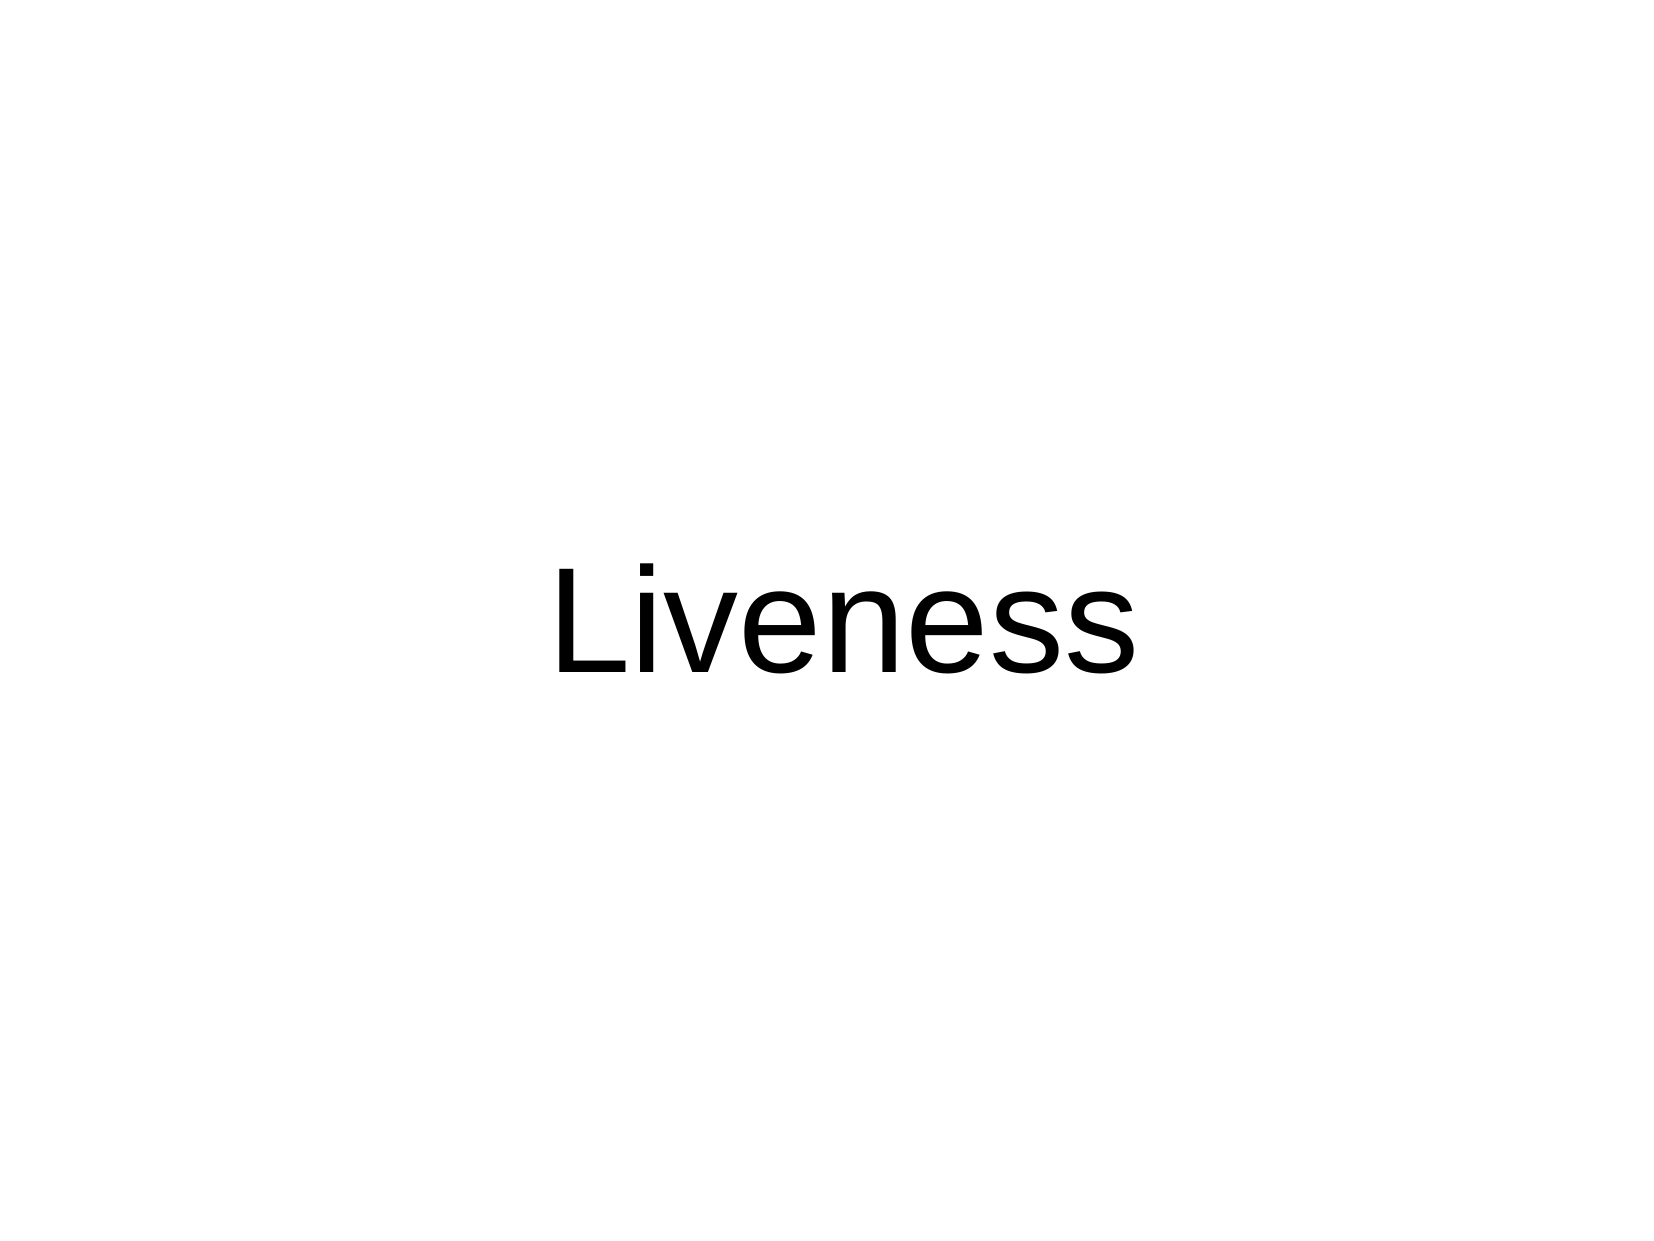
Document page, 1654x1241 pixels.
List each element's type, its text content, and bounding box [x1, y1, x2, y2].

text_box Liveness [532, 528, 1155, 712]
